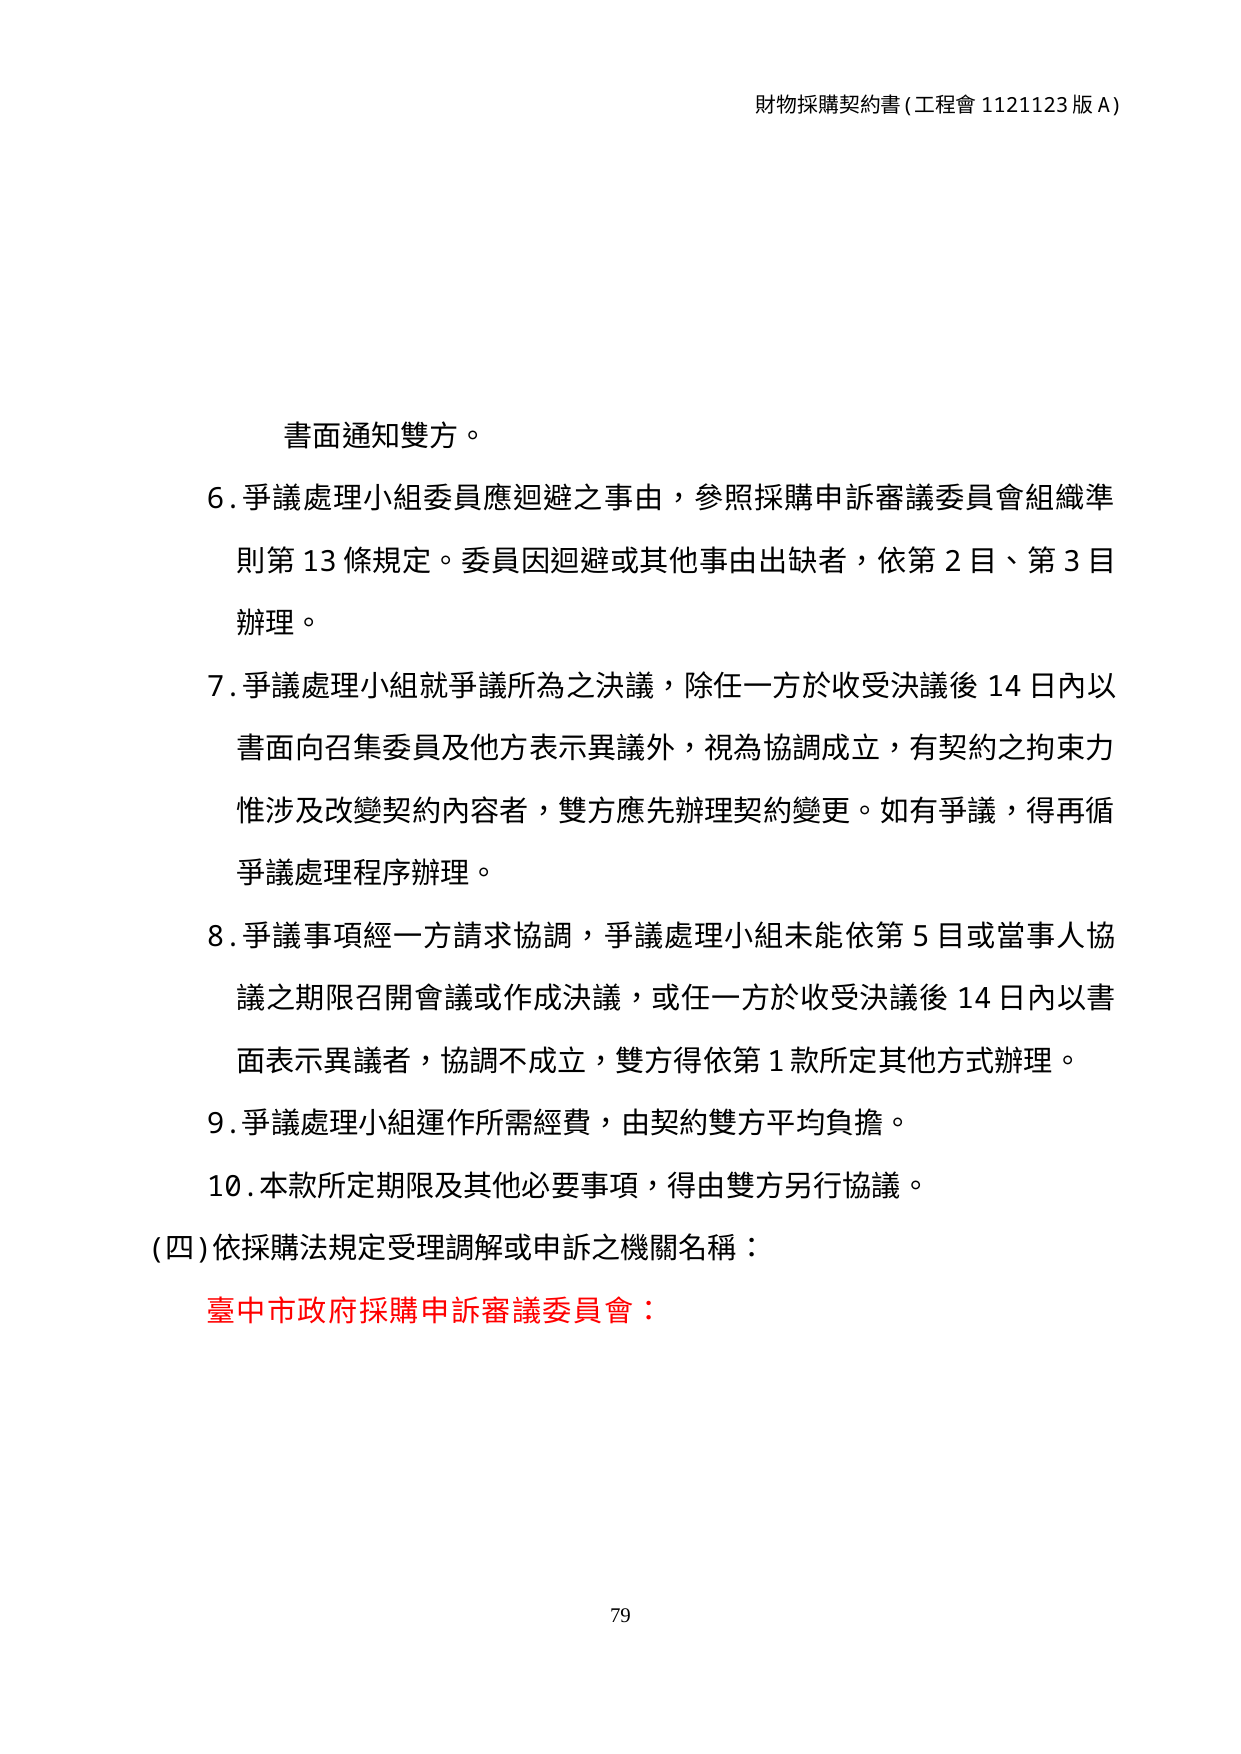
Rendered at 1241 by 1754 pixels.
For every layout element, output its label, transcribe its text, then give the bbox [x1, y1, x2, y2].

text 10.本款所定期限及其他必要事項，得由雙方另行協議。 [207, 1142, 1116, 1204]
text (四)依採購法規定受理調解或申訴之機關名稱： [148, 1204, 1122, 1267]
text 書面通知雙方。 [236, 392, 1122, 454]
text 6.爭議處理小組委員應迴避之事由，參照採購申訴審議委員會組織準則第13條規定。委員因迴避或其他事由出缺者，依第2目、第3目辦理。 [207, 454, 1116, 642]
text 8.爭議事項經一方請求協調，爭議處理小組未能依第5目或當事人協議之期限召開會議或作成決議，或任一方於收受決議後14日內以書面表示異議者，協調不成立，雙方得依第1款所定其他方式辦理。 [207, 892, 1116, 1079]
text 9.爭議處理小組運作所需經費，由契約雙方平均負擔。 [207, 1079, 1116, 1142]
text 7.爭議處理小組就爭議所為之決議，除任一方於收受決議後14日內以書面向召集委員及他方表示異議外，視為協調成立，有契約之拘束力。惟涉及改變契約內容者，雙方應先辦理契約變更。如有爭議，得再循爭議處理程序辦理。 [207, 642, 1116, 892]
text 臺中市政府採購申訴審議委員會： [206, 1267, 1122, 1329]
